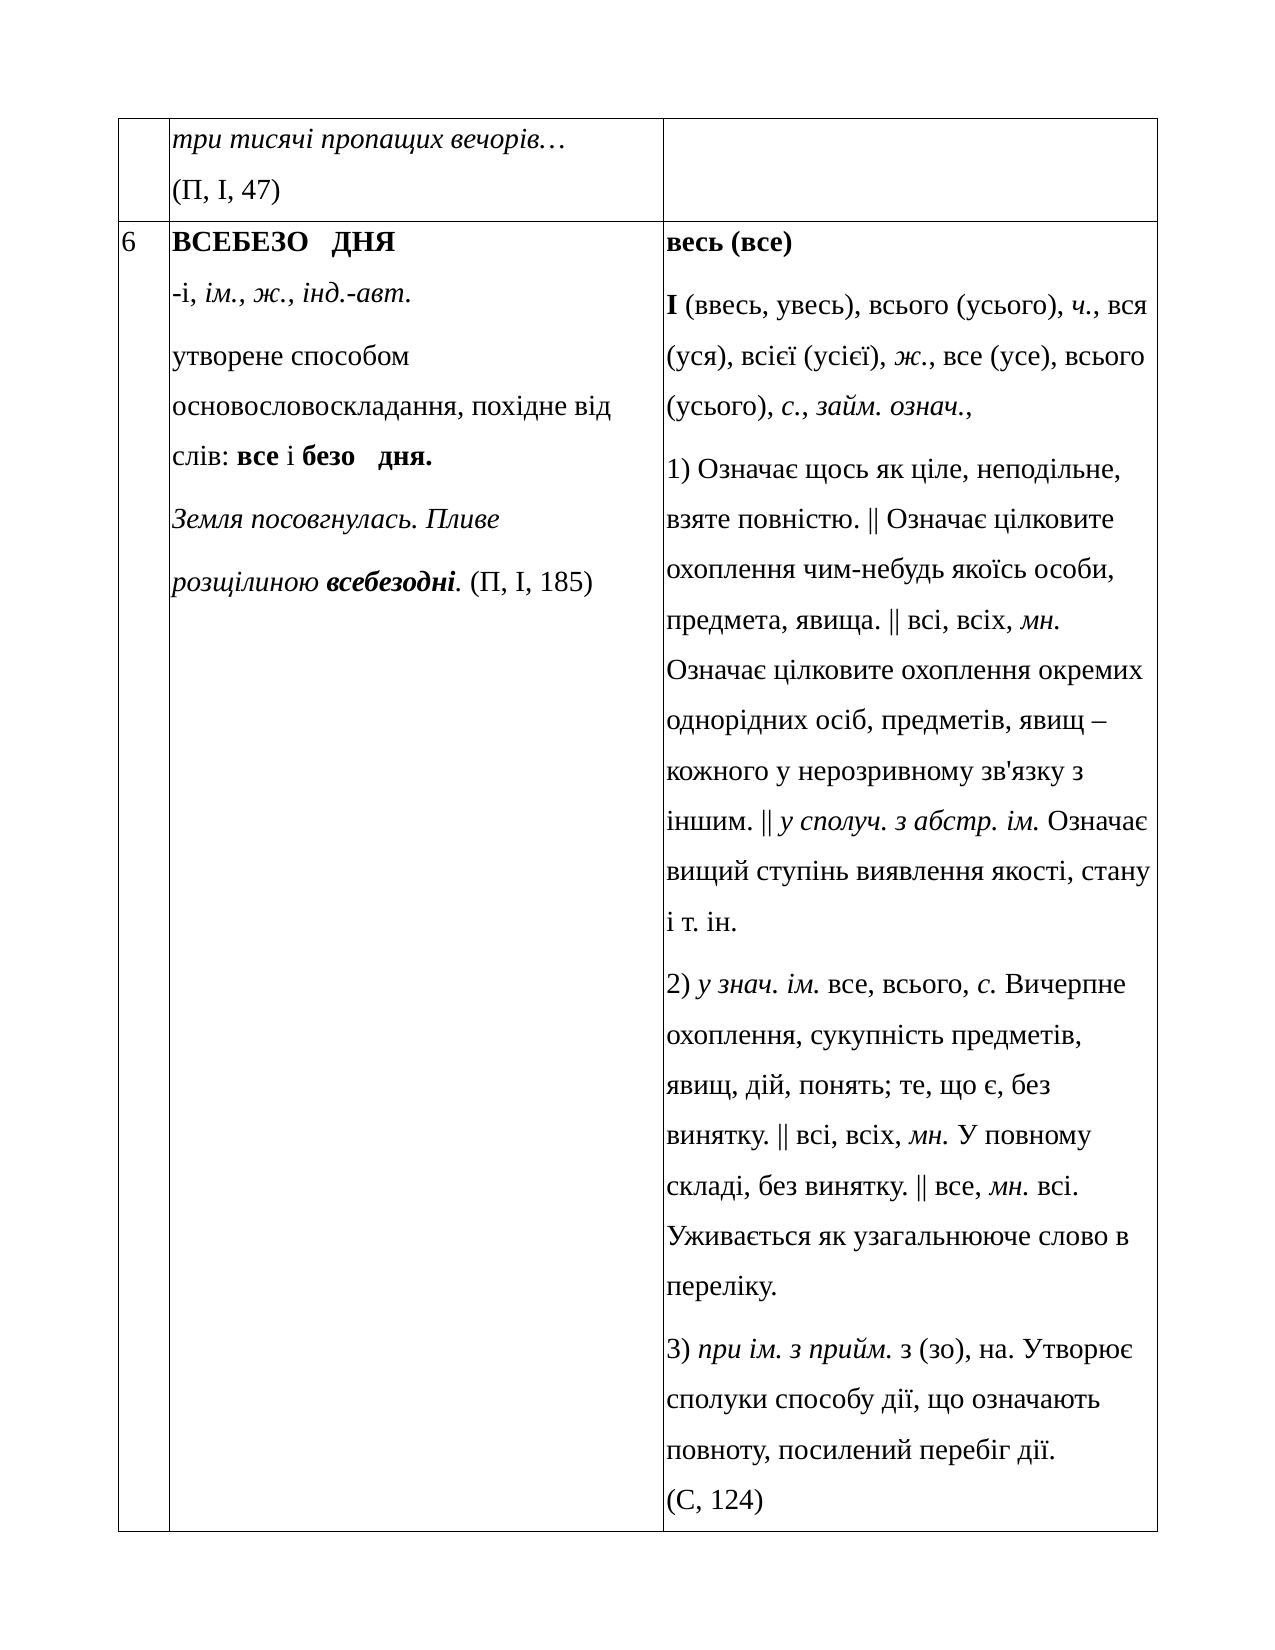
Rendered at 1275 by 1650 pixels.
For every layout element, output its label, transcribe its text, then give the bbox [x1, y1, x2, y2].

table_cell ВСЕБЕЗОДНЯ -і, ім., ж., інд.-авт. утворене способом основословоскладання, похідне від слів: все і безодня. Земля посовгнулась. Пливе розщілиною всебезодні. (П, І, 185) [170, 222, 663, 1531]
table_cell [119, 119, 169, 221]
table_cell [664, 119, 1157, 221]
table_cell весь (все) I (ввесь, увесь), всього (усього), ч., вся (уся), всієї (усієї), ж., все (усе), всього (усього), с., займ. означ., 1) Означає щось як ціле, неподільне, взяте повністю. || Означає цілковите охоплення чим-небудь якоїсь особи, предмета, явища. || всі, всіх, мн. Означає цілковите охоплення окремих однорідних осіб, предметів, явищ – кожного у нерозривному зв'язку з іншим. || у сполуч. з абстр. ім. Означає вищий ступінь виявлення якості, стану і т. ін. 2) у знач. ім. все, всього, с. Вичерпне охоплення, сукупність предметів, явищ, дій, понять; те, що є, без винятку. || всі, всіх, мн. У повному складі, без винятку. || все, мн. всі. Уживається як узагальнююче слово в переліку. 3) при ім. з прийм. з (зо), на. Утворює сполуки способу дії, що означають повноту, посилений перебіг дії. (С, 124) [664, 222, 1157, 1531]
table_cell 6 [119, 222, 169, 1531]
table_cell три тисячі пропащих вечорів… (П, І, 47) [170, 119, 663, 221]
